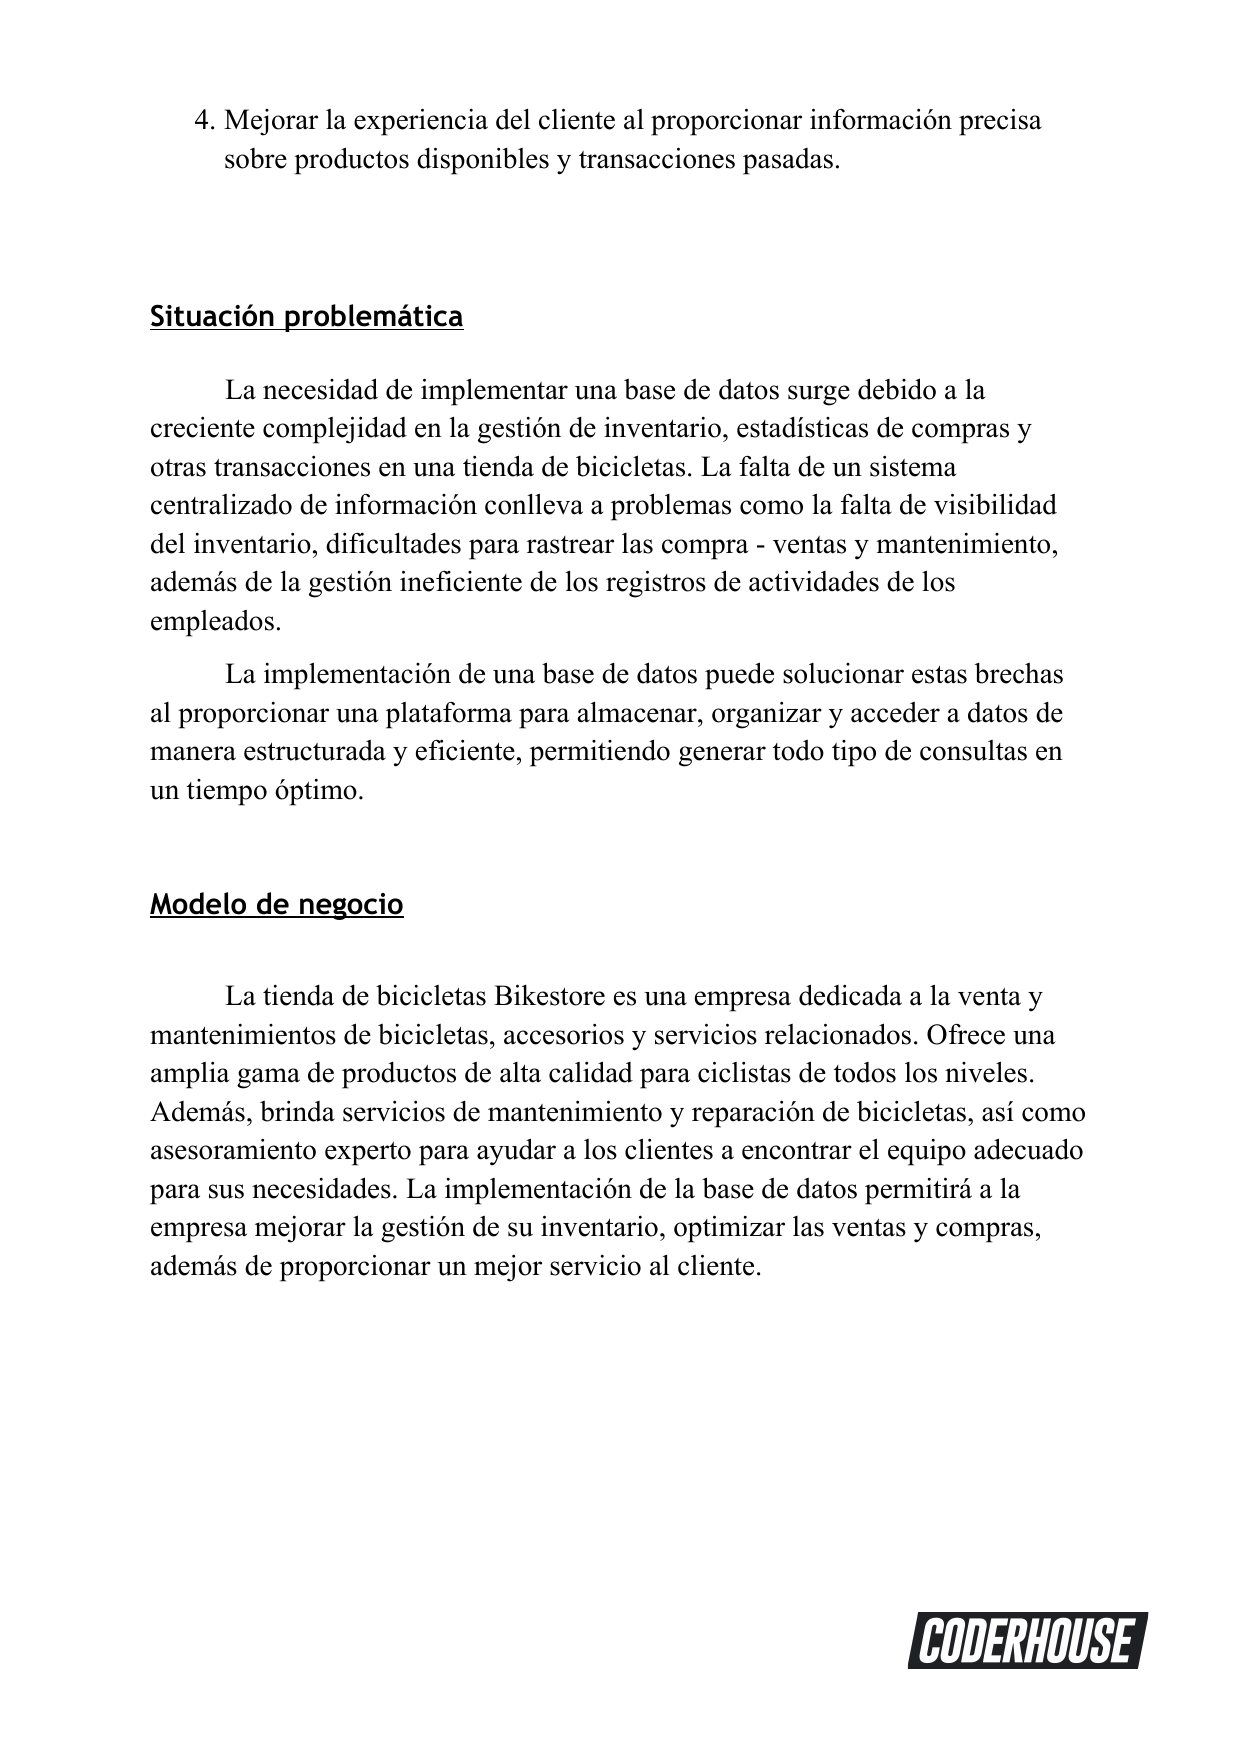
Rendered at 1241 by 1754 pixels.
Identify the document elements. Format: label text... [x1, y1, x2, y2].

list Mejorar la experiencia del cliente al proporcionar información precisa sobre productos disponibles y transacciones pasadas. [194, 102, 1090, 174]
text La necesidad de implementar una base de datos surge debido a la creciente complejidad en la gestión de inventario, estadísticas de compras y otras transacciones en una tienda de bicicletas. La falta de un sistema centralizado de información conlleva a problemas como la falta de visibilidad del inventario, dificultades para rastrear las compra - ventas y mantenimiento, además de la gestión ineficiente de los registros de actividades de los empleados. [150, 372, 1090, 637]
subtitle Modelo de negocio [150, 887, 1090, 921]
text La implementación de una base de datos puede solucionar estas brechas al proporcionar una plataforma para almacenar, organizar y acceder a datos de manera estructurada y eficiente, permitiendo generar todo tipo de consultas en un tiempo óptimo. [150, 656, 1090, 805]
subtitle Situación problemática [150, 266, 1090, 333]
text La tienda de bicicletas Bikestore es una empresa dedicada a la venta y mantenimientos de bicicletas, accesorios y servicios relacionados. Ofrece una amplia gama de productos de alta calidad para ciclistas de todos los niveles. Además, brinda servicios de mantenimiento y reparación de bicicletas, así como asesoramiento experto para ayudar a los clientes a encontrar el equipo adecuado para sus necesidades. La implementación de la base de datos permitirá a la empresa mejorar la gestión de su inventario, optimizar las ventas y compras, además de proporcionar un mejor servicio al cliente. [150, 978, 1090, 1282]
picture [907, 1612, 1149, 1669]
